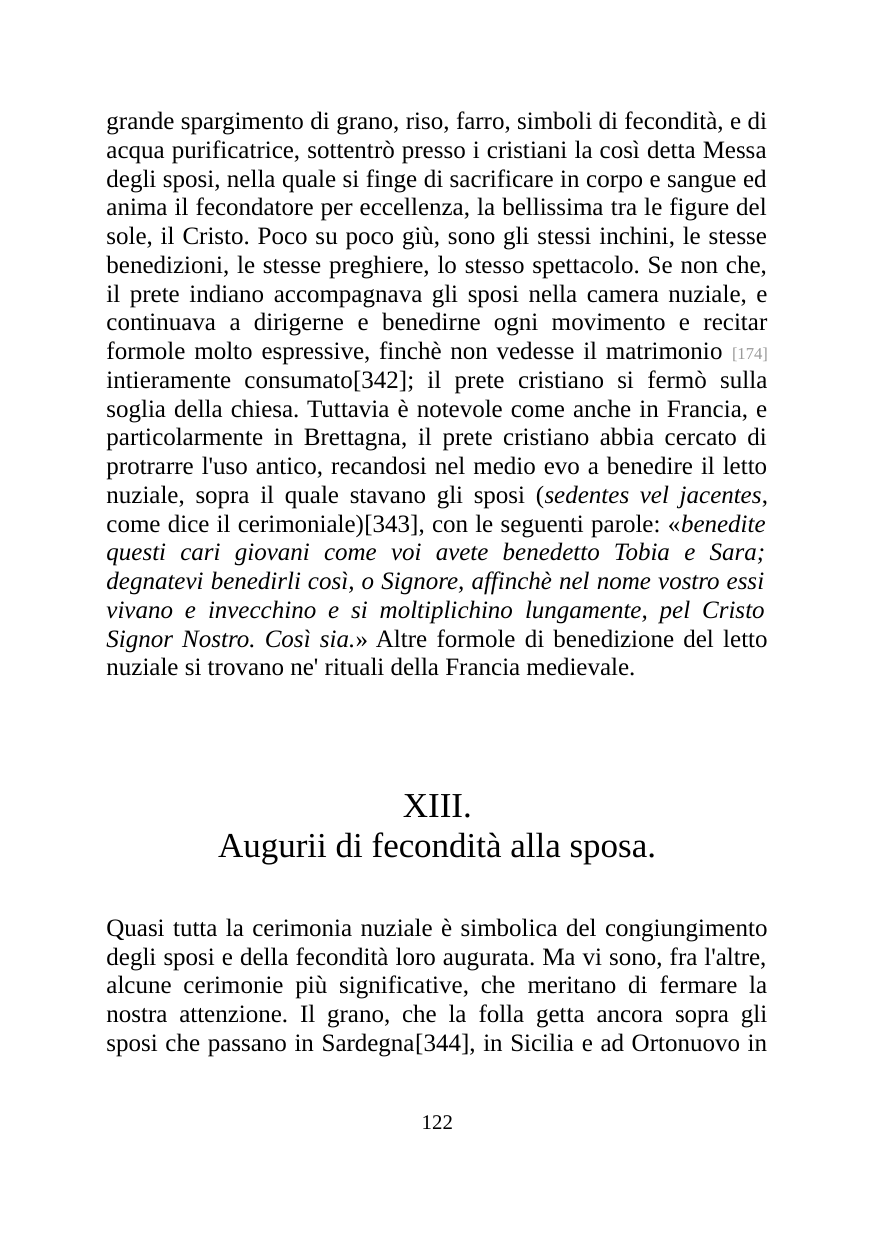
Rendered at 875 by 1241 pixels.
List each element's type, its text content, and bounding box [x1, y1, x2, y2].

text grande spargimento di grano, riso, farro, simboli di fecondità, e di acqua purificatrice, sottentrò presso i cristiani la così detta Messa degli sposi, nella quale si finge di sacrificare in corpo e sangue ed anima il fecondatore per eccellenza, la bellissima tra le figure del sole, il Cristo. Poco su poco giù, sono gli stessi inchini, le stesse benedizioni, le stesse preghiere, lo stesso spettacolo. Se non che, il prete indiano accompagnava gli sposi nella camera nuziale, e continuava a dirigerne e benedirne ogni movimento e recitar formole molto espressive, finchè non vedesse il matrimonio [174] intieramente consumato[342]; il prete cristiano si fermò sulla soglia della chiesa. Tuttavia è notevole come anche in Francia, e particolarmente in Brettagna, il prete cristiano abbia cercato di protrarre l'uso antico, recandosi nel medio evo a benedire il letto nuziale, sopra il quale stavano gli sposi (sedentes vel jacentes, come dice il cerimoniale)[343], con le seguenti parole: «benedite questi cari giovani come voi avete benedetto Tobia e Sara; degnatevi benedirli così, o Signore, affinchè nel nome vostro essi vivano e invecchino e si moltiplichino lungamente, pel Cristo Signor Nostro. Così sia.» Altre formole di benedizione del letto nuziale si trovano ne' rituali della Francia medievale. [106, 106, 768, 681]
subtitle XIII. Augurii di fecondità alla sposa. [106, 784, 768, 865]
text Quasi tutta la cerimonia nuziale è simbolica del congiungimento degli sposi e della fecondità loro augurata. Ma vi sono, fra l'altre, alcune cerimonie più significative, che meritano di fermare la nostra attenzione. Il grano, che la folla getta ancora sopra gli sposi che passano in Sardegna[344], in Sicilia e ad Ortonuovo in [106, 913, 768, 1057]
